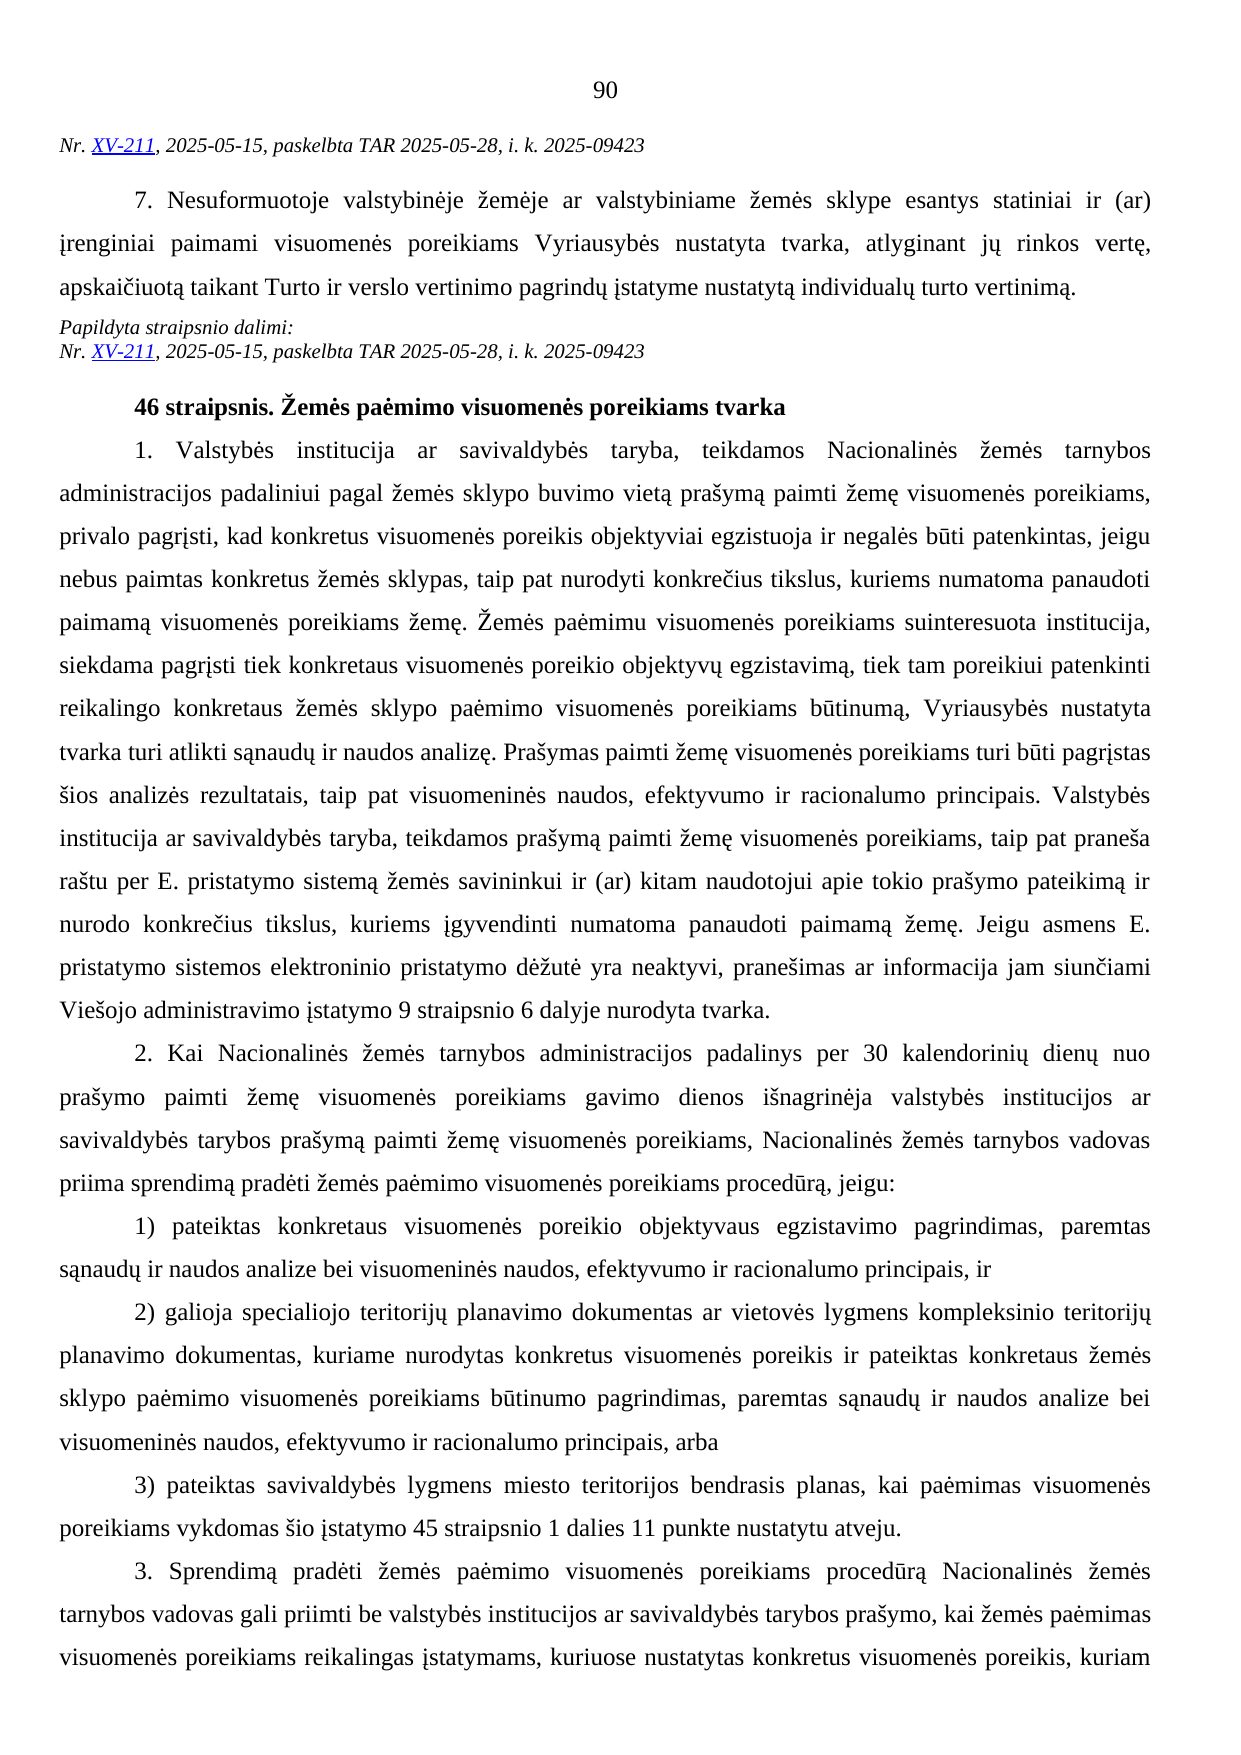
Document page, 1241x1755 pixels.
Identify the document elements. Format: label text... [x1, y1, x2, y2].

text 46 straipsnis. Žemės paėmimo visuomenės poreikiams tvarka [59, 392, 1152, 420]
text Nr. XV-211, 2025-05-15, paskelbta TAR 2025-05-28, i. k. 2025-09423 [59, 339, 1152, 363]
text 3. Sprendimą pradėti žemės paėmimo visuomenės poreikiams procedūrą Nacionalinės žemės tarnybos vadovas gali priimti be valstybės institucijos ar savivaldybės tarybos prašymo, kai žemės paėmimas visuomenės poreikiams reikalingas įstatymams, kuriuose nustatytas konkretus visuomenės poreikis, kuriam [59, 1556, 1152, 1671]
text 3) pateiktas savivaldybės lygmens miesto teritorijos bendrasis planas, kai paėmimas visuomenės poreikiams vykdomas šio įstatymo 45 straipsnio 1 dalies 11 punkte nustatytu atveju. [59, 1470, 1152, 1542]
text 1) pateiktas konkretaus visuomenės poreikio objektyvaus egzistavimo pagrindimas, paremtas sąnaudų ir naudos analize bei visuomeninės naudos, efektyvumo ir racionalumo principais, ir [59, 1211, 1152, 1283]
text 2. Kai Nacionalinės žemės tarnybos administracijos padalinys per 30 kalendorinių dienų nuo prašymo paimti žemę visuomenės poreikiams gavimo dienos išnagrinėja valstybės institucijos ar savivaldybės tarybos prašymą paimti žemę visuomenės poreikiams, Nacionalinės žemės tarnybos vadovas priima sprendimą pradėti žemės paėmimo visuomenės poreikiams procedūrą, jeigu: [59, 1038, 1152, 1197]
text 1. Valstybės institucija ar savivaldybės taryba, teikdamos Nacionalinės žemės tarnybos administracijos padaliniui pagal žemės sklypo buvimo vietą prašymą paimti žemę visuomenės poreikiams, privalo pagrįsti, kad konkretus visuomenės poreikis objektyviai egzistuoja ir negalės būti patenkintas, jeigu nebus paimtas konkretus žemės sklypas, taip pat nurodyti konkrečius tikslus, kuriems numatoma panaudoti paimamą visuomenės poreikiams žemę. Žemės paėmimu visuomenės poreikiams suinteresuota institucija, siekdama pagrįsti tiek konkretaus visuomenės poreikio objektyvų egzistavimą, tiek tam poreikiui patenkinti reikalingo konkretaus žemės sklypo paėmimo visuomenės poreikiams būtinumą, Vyriausybės nustatyta tvarka turi atlikti sąnaudų ir naudos analizę. Prašymas paimti žemę visuomenės poreikiams turi būti pagrįstas šios analizės rezultatais, taip pat visuomeninės naudos, efektyvumo ir racionalumo principais. Valstybės institucija ar savivaldybės taryba, teikdamos prašymą paimti žemę visuomenės poreikiams, taip pat praneša raštu per E. pristatymo sistemą žemės savininkui ir (ar) kitam naudotojui apie tokio prašymo pateikimą ir nurodo konkrečius tikslus, kuriems įgyvendinti numatoma panaudoti paimamą žemę. Jeigu asmens E. pristatymo sistemos elektroninio pristatymo dėžutė yra neaktyvi, pranešimas ar informacija jam siunčiami Viešojo administravimo įstatymo 9 straipsnio 6 dalyje nurodyta tvarka. [59, 435, 1152, 1024]
text Nr. XV-211, 2025-05-15, paskelbta TAR 2025-05-28, i. k. 2025-09423 [59, 132, 1152, 157]
text 2) galioja specialiojo teritorijų planavimo dokumentas ar vietovės lygmens kompleksinio teritorijų planavimo dokumentas, kuriame nurodytas konkretus visuomenės poreikis ir pateiktas konkretaus žemės sklypo paėmimo visuomenės poreikiams būtinumo pagrindimas, paremtas sąnaudų ir naudos analize bei visuomeninės naudos, efektyvumo ir racionalumo principais, arba [59, 1297, 1152, 1455]
text Papildyta straipsnio dalimi: [59, 315, 1152, 339]
text 7. Nesuformuotoje valstybinėje žemėje ar valstybiniame žemės sklype esantys statiniai ir (ar) įrenginiai paimami visuomenės poreikiams Vyriausybės nustatyta tvarka, atlyginant jų rinkos vertę, apskaičiuotą taikant Turto ir verslo vertinimo pagrindų įstatyme nustatytą individualų turto vertinimą. [59, 185, 1152, 300]
